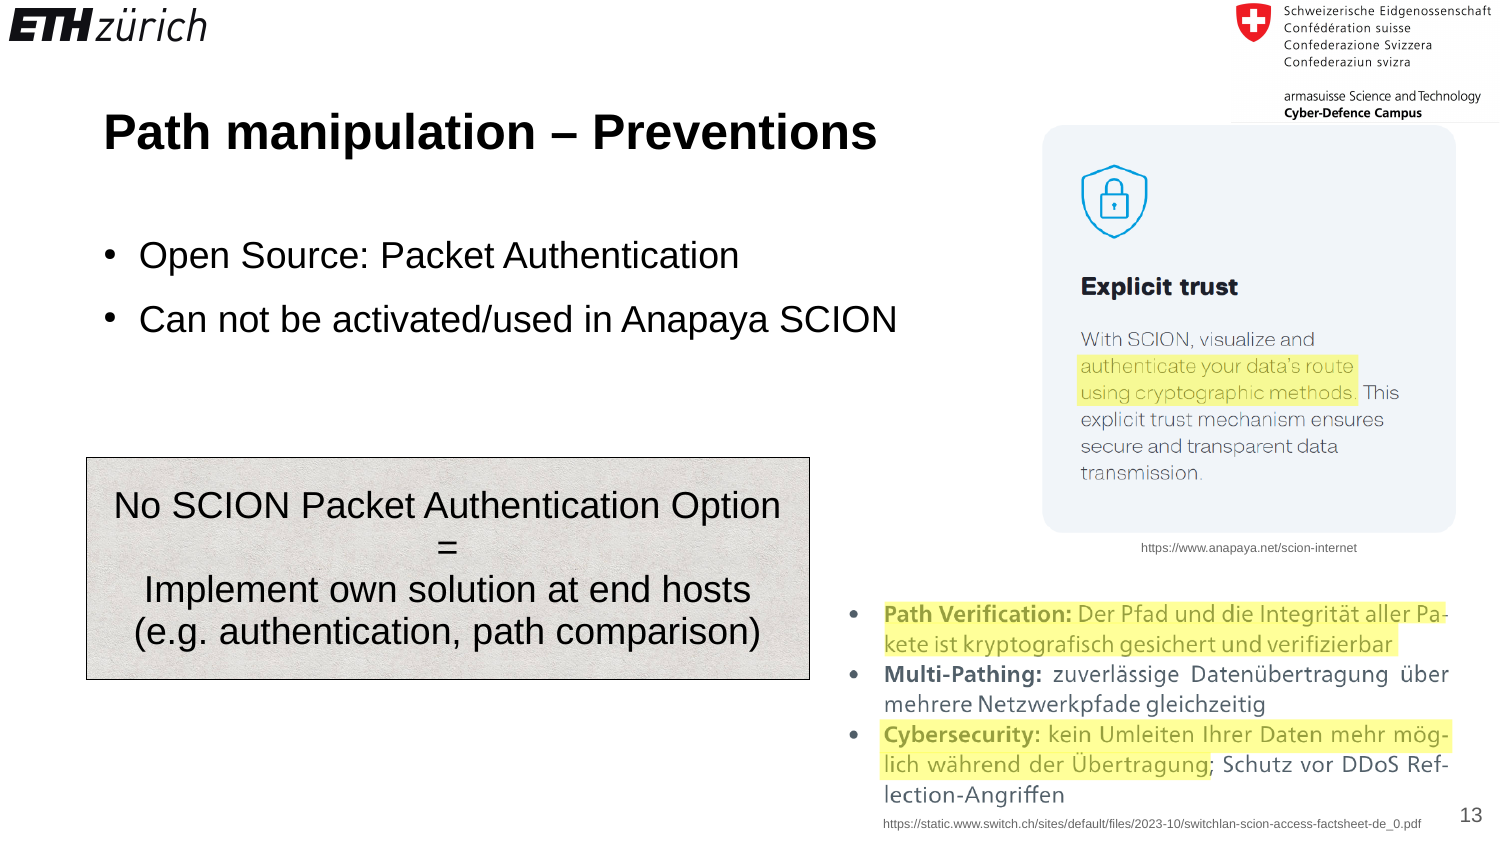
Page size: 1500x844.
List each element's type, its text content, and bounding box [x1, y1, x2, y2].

text_box No SCION Packet Authentication Option = Implement own solution at end hosts (e.g. authentication, path comparison) [86, 457, 810, 680]
text_box [884, 601, 1446, 657]
text_box Open Source: Packet Authentication Can not be activated/used in Anapaya SCION [88, 206, 1039, 414]
picture [1039, 0, 1500, 538]
picture [8, 8, 207, 42]
picture [839, 596, 1456, 812]
text_box [879, 719, 1453, 781]
text_box https://static.www.switch.ch/sites/default/files/2023-10/switchlan-scion-access-factsheet-de_0.pdf [868, 809, 1463, 839]
text_box [1076, 354, 1359, 406]
text_box Path manipulation – Preventions [88, 88, 1182, 178]
text_box https://www.anapaya.net/scion-internet [1101, 533, 1397, 591]
